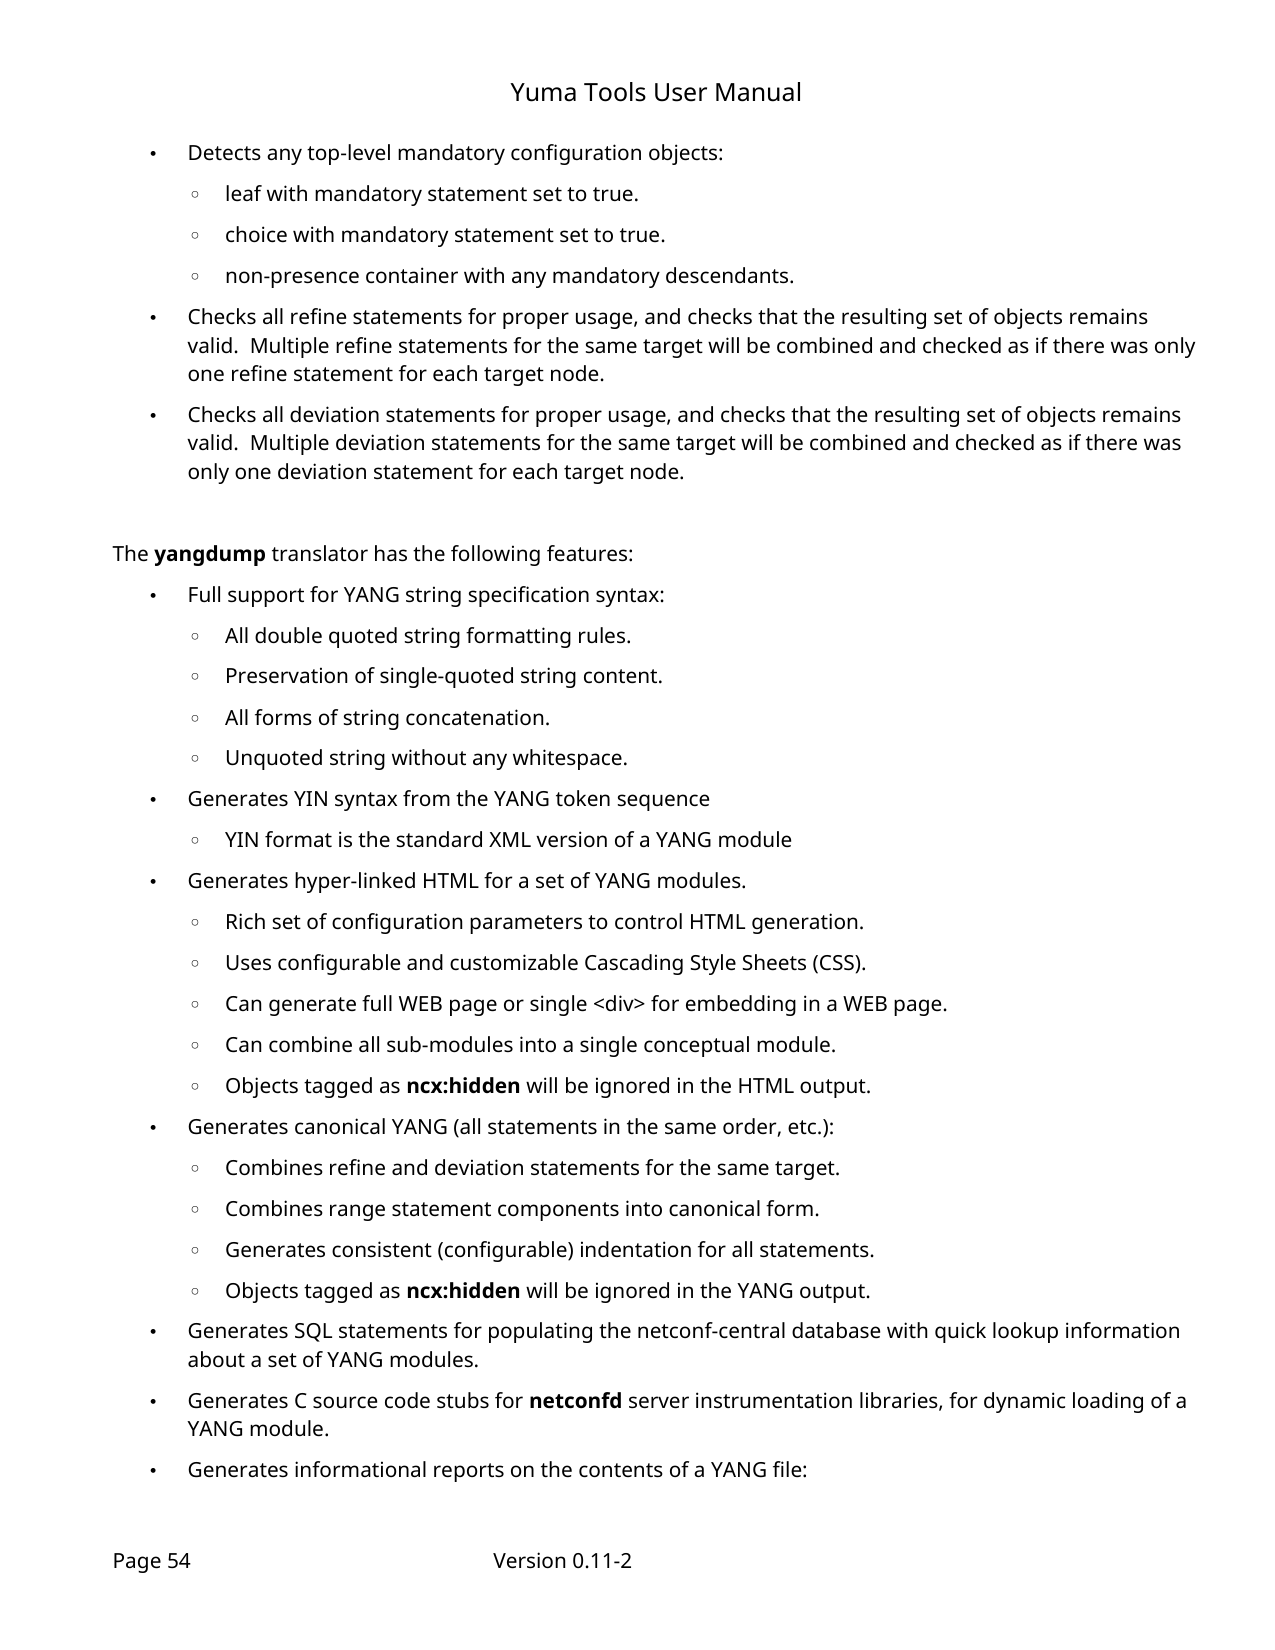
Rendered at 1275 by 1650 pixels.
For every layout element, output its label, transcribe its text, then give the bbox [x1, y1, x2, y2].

list Can combine all sub-modules into a single conceptual module. [187, 1030, 1200, 1058]
list Objects tagged as ncx:hidden will be ignored in the HTML output. [187, 1071, 1200, 1099]
list Generates informational reports on the contents of a YANG file: [150, 1455, 1200, 1484]
list Objects tagged as ncx:hidden will be ignored in the YANG output. [187, 1276, 1200, 1304]
list Preservation of single-quoted string content. [187, 662, 1200, 690]
list Checks all refine statements for proper usage, and checks that the resulting set of objects remains valid. Multiple refine statements for the same target will be combined and checked as if there was only one refine statement for each target node. [150, 302, 1200, 388]
list Uses configurable and customizable Cascading Style Sheets (CSS). [187, 948, 1200, 977]
list Combines range statement components into canonical form. [187, 1194, 1200, 1222]
list leaf with mandatory statement set to true. [187, 179, 1200, 208]
list Unquoted string without any whitespace. [187, 743, 1200, 772]
list Generates canonical YANG (all statements in the same order, etc.): [150, 1112, 1200, 1140]
list Generates SQL statements for populating the netconf-central database with quick lookup information about a set of YANG modules. [150, 1317, 1200, 1373]
list Generates consistent (configurable) indentation for all statements. [187, 1235, 1200, 1263]
list choice with mandatory statement set to true. [187, 220, 1200, 249]
list Detects any top-level mandatory configuration objects: [150, 138, 1200, 167]
text The yangdump translator has the following features: [112, 539, 1200, 567]
list Full support for YANG string specification syntax: [150, 580, 1200, 608]
list YIN format is the standard XML version of a YANG module [187, 825, 1200, 854]
list All forms of string concatenation. [187, 703, 1200, 731]
list All double quoted string formatting rules. [187, 621, 1200, 649]
list Generates hyper-linked HTML for a set of YANG modules. [150, 866, 1200, 895]
list Generates YIN syntax from the YANG token sequence [150, 784, 1200, 813]
list Rich set of configuration parameters to control HTML generation. [187, 907, 1200, 936]
list non-presence container with any mandatory descendants. [187, 261, 1200, 290]
list Combines refine and deviation statements for the same target. [187, 1153, 1200, 1181]
list Can generate full WEB page or single <div> for embedding in a WEB page. [187, 989, 1200, 1018]
list Checks all deviation statements for proper usage, and checks that the resulting set of objects remains valid. Multiple deviation statements for the same target will be combined and checked as if there was only one deviation statement for each target node. [150, 400, 1200, 485]
list Generates C source code stubs for netconfd server instrumentation libraries, for dynamic loading of a YANG module. [150, 1386, 1200, 1443]
